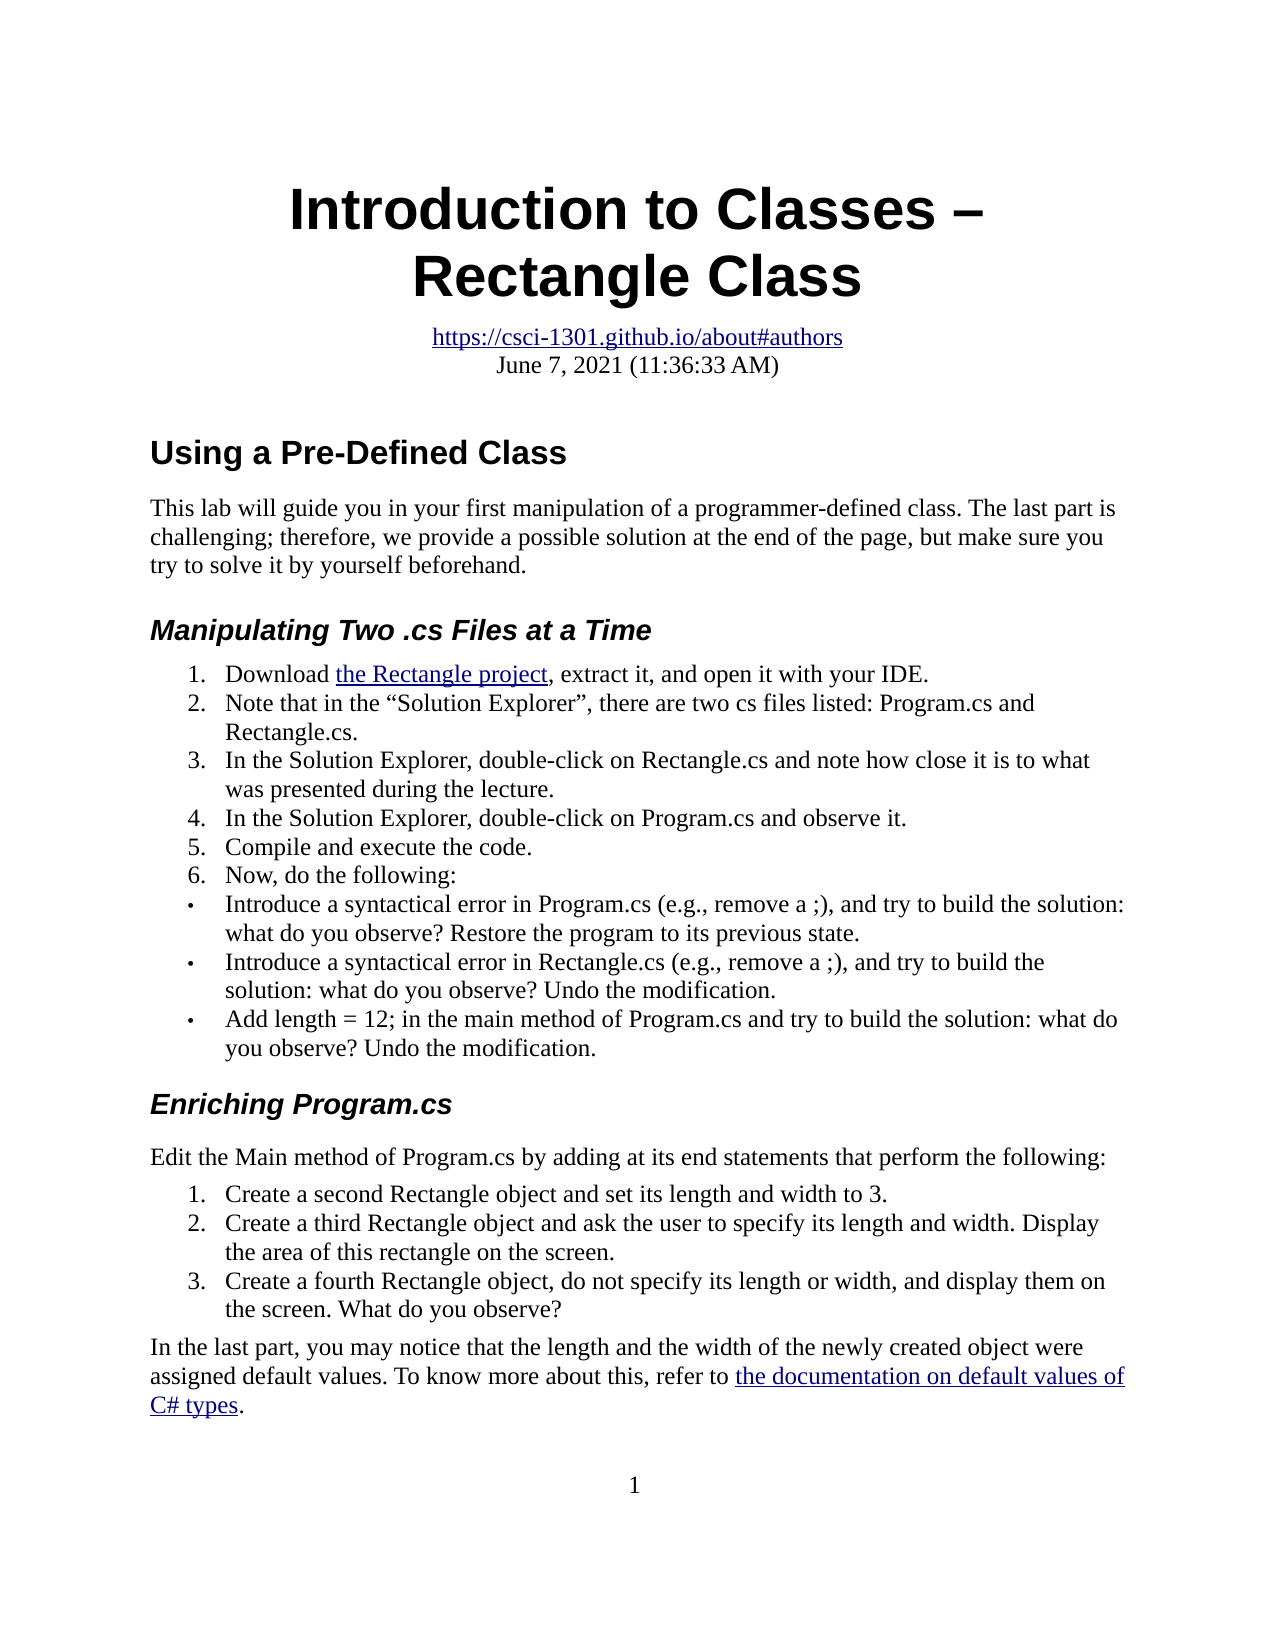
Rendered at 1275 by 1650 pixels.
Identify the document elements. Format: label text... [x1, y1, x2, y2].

list Create a third Rectangle object and ask the user to specify its length and width. Display the area of this rectangle on the screen. [187, 1208, 1125, 1266]
text https://csci-1301.github.io/about#authors [150, 322, 1125, 350]
subtitle Using a Pre-Defined Class [150, 433, 1125, 472]
text This lab will guide you in your first manipulation of a programmer-defined class. The last part is challenging; therefore, we provide a possible solution at the end of the page, but make sure you try to solve it by yourself beforehand. [150, 493, 1125, 579]
text Edit the Main method of Program.cs by adding at its end statements that perform the following: [150, 1142, 1125, 1171]
subtitle Manipulating Two .cs Files at a Time [150, 613, 1125, 647]
subtitle Enriching Program.cs [150, 1087, 1125, 1120]
list Create a second Rectangle object and set its length and width to 3. [187, 1179, 1125, 1208]
list Download the Rectangle project, extract it, and open it with your IDE. [187, 659, 1125, 688]
text June 7, 2021 (11:36:33 AM) [150, 350, 1125, 379]
list Create a fourth Rectangle object, do not specify its length or width, and display them on the screen. What do you observe? [187, 1266, 1125, 1323]
list In the Solution Explorer, double-click on Rectangle.cs and note how close it is to what was presented during the lecture. [187, 746, 1125, 803]
list Introduce a syntactical error in Rectangle.cs (e.g., remove a ;), and try to build the solution: what do you observe? Undo the modification. [187, 947, 1125, 1004]
text In the last part, you may notice that the length and the width of the newly created object were assigned default values. To know more about this, refer to the documentation on default values of C# types. [150, 1332, 1125, 1418]
title Introduction to Classes – Rectangle Class [150, 175, 1125, 309]
list Note that in the “Solution Explorer”, there are two cs files listed: Program.cs and Rectangle.cs. [187, 688, 1125, 746]
list Add length = 12; in the main method of Program.cs and try to build the solution: what do you observe? Undo the modification. [187, 1004, 1125, 1062]
list Now, do the following: [187, 861, 1125, 889]
list Introduce a syntactical error in Program.cs (e.g., remove a ;), and try to build the solution: what do you observe? Restore the program to its previous state. [187, 889, 1125, 947]
list In the Solution Explorer, double-click on Program.cs and observe it. [187, 803, 1125, 832]
list Compile and execute the code. [187, 832, 1125, 861]
